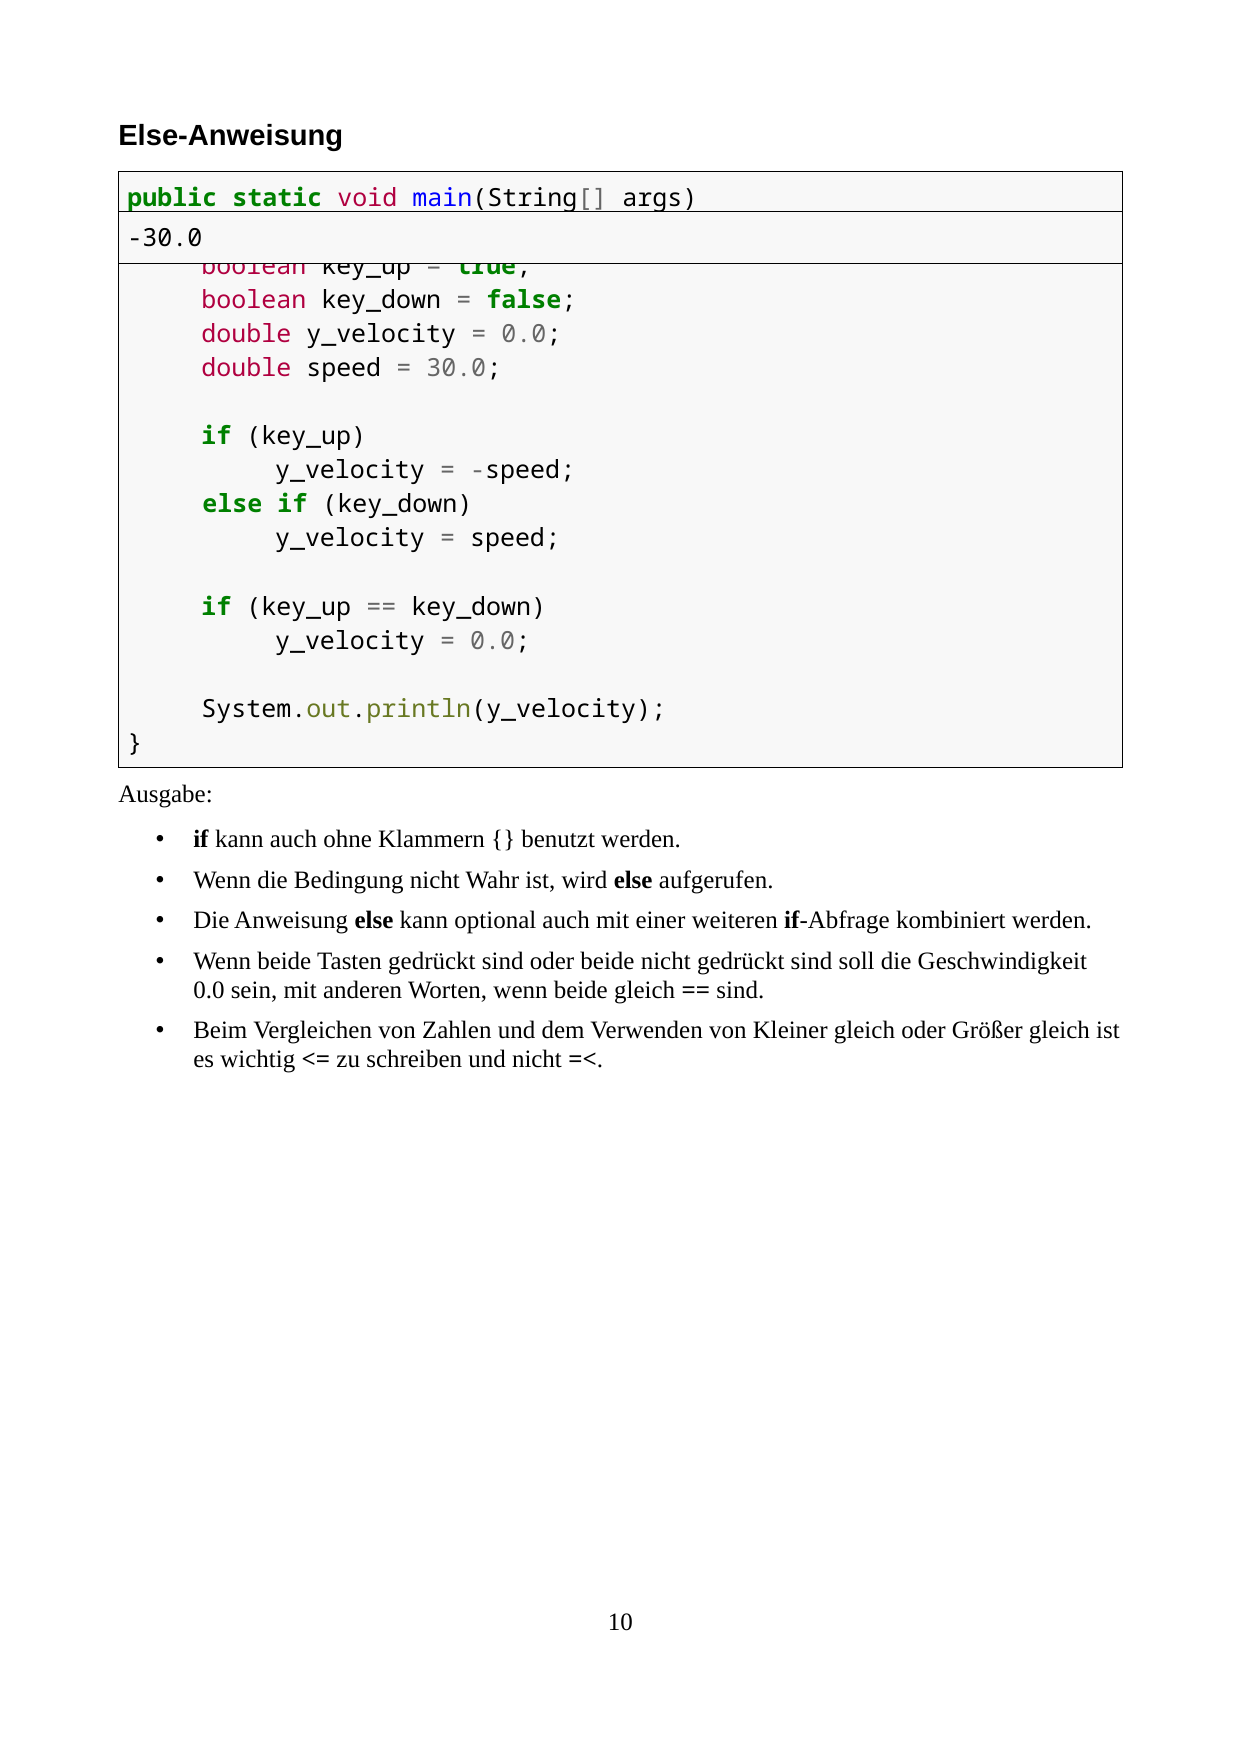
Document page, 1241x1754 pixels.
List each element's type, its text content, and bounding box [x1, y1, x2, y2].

text public static void main(String[] args) [127, 179, 1113, 211]
text double speed = 30.0; [127, 350, 1113, 384]
text } [127, 724, 1113, 758]
text y_velocity = speed; [127, 520, 1113, 554]
text if (key_up) [127, 418, 1113, 452]
subtitle Else-Anweisung [94, 118, 1122, 152]
text if (key_up == key_down) [127, 588, 1113, 622]
list Die Anweisung else kann optional auch mit einer weiteren if-Abfrage kombiniert werden. [156, 906, 1122, 934]
list Beim Vergleichen von Zahlen und dem Verwenden von Kleiner gleich oder Größer gleich ist es wichtig <= zu schreiben und nicht =<. [156, 1016, 1122, 1073]
text else if (key_down) [127, 486, 1113, 520]
list if kann auch ohne Klammern {} benutzt werden. [156, 824, 1122, 853]
text y_velocity = 0.0; [127, 622, 1113, 656]
text y_velocity = -speed; [127, 452, 1113, 486]
list Wenn die Bedingung nicht Wahr ist, wird else aufgerufen. [156, 865, 1122, 894]
text Ausgabe: [118, 768, 1122, 808]
text System.out.println(y_velocity); [127, 690, 1113, 724]
text double y_velocity = 0.0; [127, 316, 1113, 350]
text boolean key_up = true; boolean key_down = false; [127, 264, 1113, 316]
list Wenn beide Tasten gedrückt sind oder beide nicht gedrückt sind soll die Geschwindigkeit 0.0 sein, mit anderen Worten, wenn beide gleich == sind. [156, 946, 1122, 1004]
text -30.0 [127, 220, 1113, 254]
